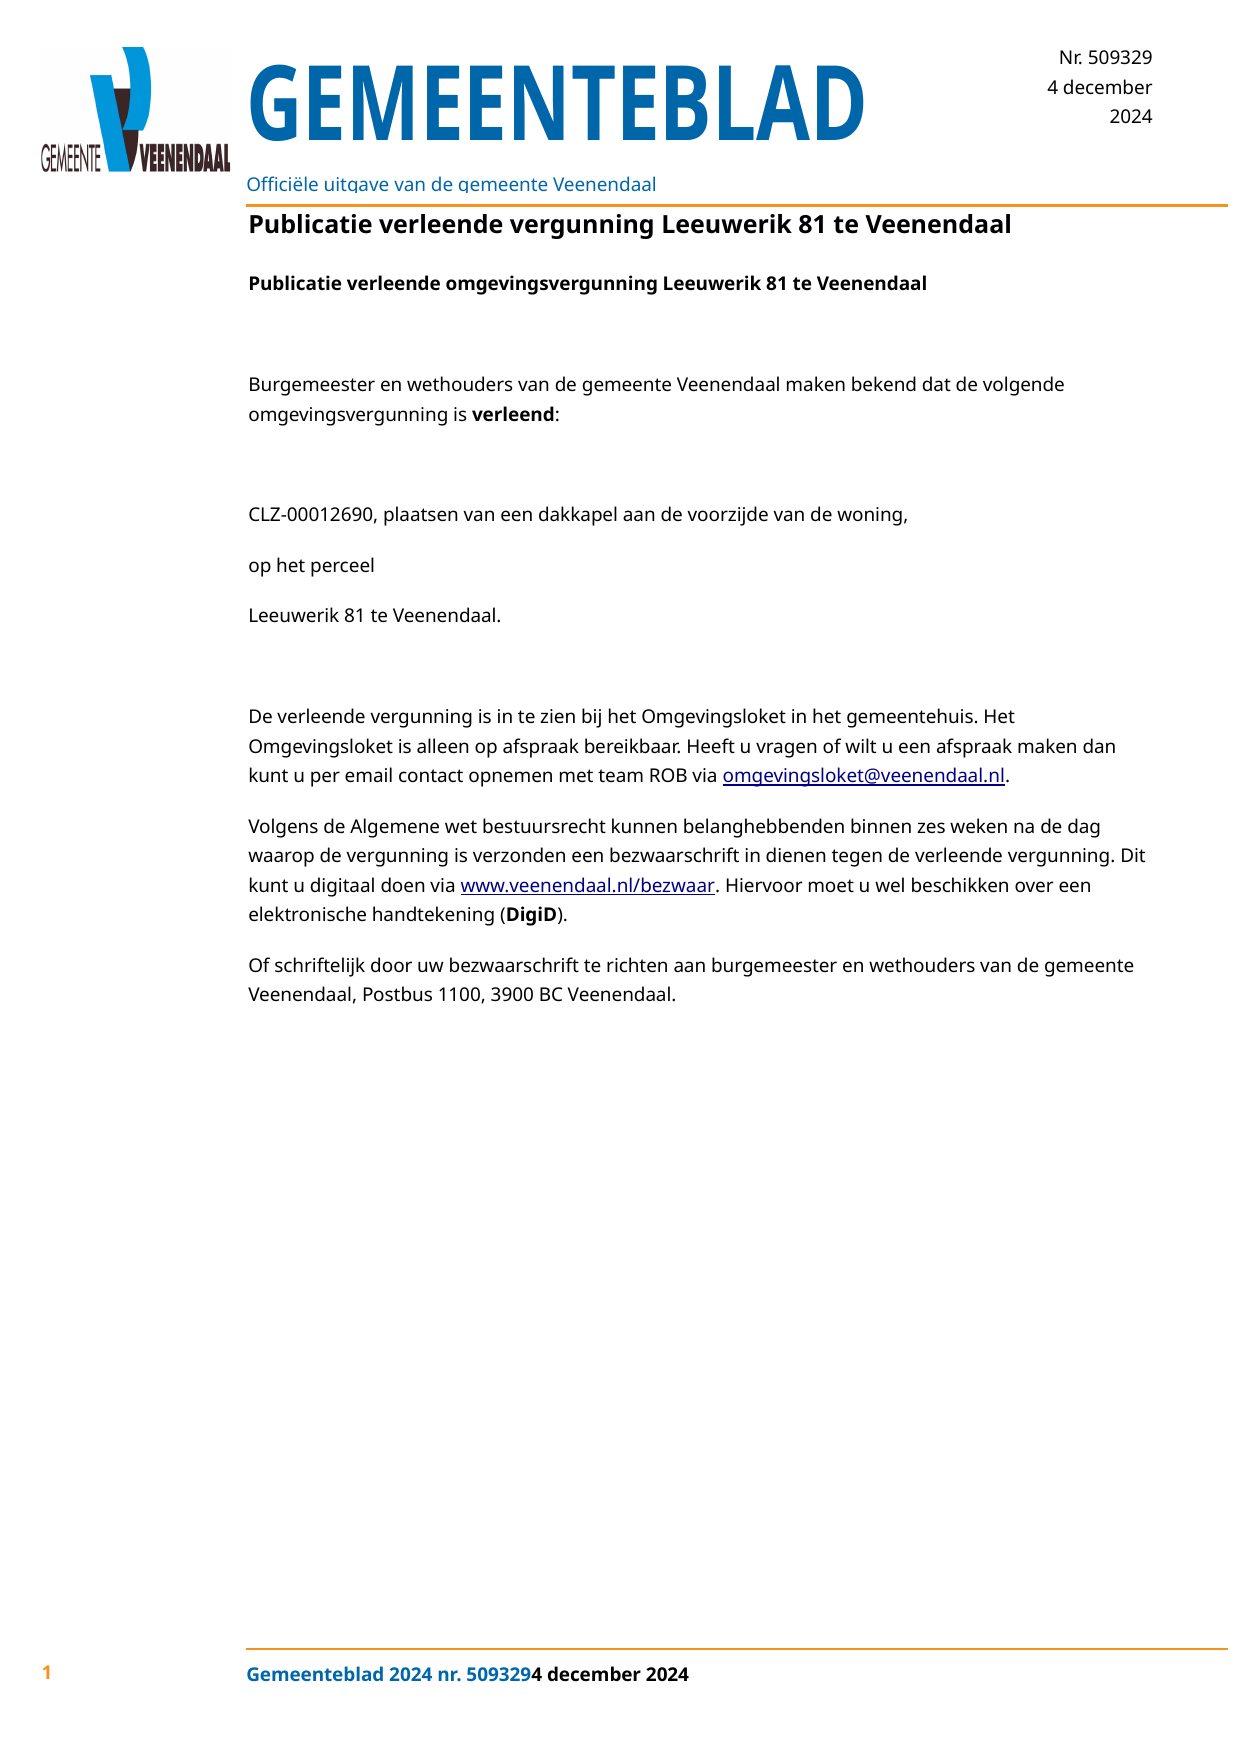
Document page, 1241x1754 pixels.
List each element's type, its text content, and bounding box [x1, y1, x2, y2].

picture [41, 47, 130, 172]
text op het perceel [248, 552, 1152, 578]
text CLZ-00012690, plaatsen van een dakkapel aan de voorzijde van de woning, [248, 502, 1152, 527]
text Publicatie verleende omgevingsvergunning Leeuwerik 81 te Veenendaal [248, 270, 1152, 296]
text Burgemeester en wethouders van de gemeente Veenendaal maken bekend dat de volgende omgevingsvergunning is verleend: [248, 371, 1152, 426]
picture [123, 47, 231, 172]
text Publicatie verleende vergunning Leeuwerik 81 te Veenendaal [248, 207, 1152, 241]
text Volgens de Algemene wet bestuursrecht kunnen belanghebbenden binnen zes weken na de dag waarop de vergunning is verzonden een bezwaarschrift in dienen tegen de verleende vergunning. Dit kunt u digitaal doen via www.veenendaal.nl/bezwaar. Hiervoor moet u wel beschikken over een elektronische handtekening (DigiD). [248, 813, 1152, 927]
text Leeuwerik 81 te Veenendaal. [248, 602, 1152, 628]
text De verleende vergunning is in te zien bij het Omgevingsloket in het gemeentehuis. Het Omgevingsloket is alleen op afspraak bereikbaar. Heeft u vragen of wilt u een afspraak maken dan kunt u per email contact opnemen met team ROB via omgevingsloket@veenendaal.nl. [248, 703, 1152, 788]
text Of schriftelijk door uw bezwaarschrift te richten aan burgemeester en wethouders van de gemeente Veenendaal, Postbus 1100, 3900 BC Veenendaal. [248, 952, 1152, 1007]
